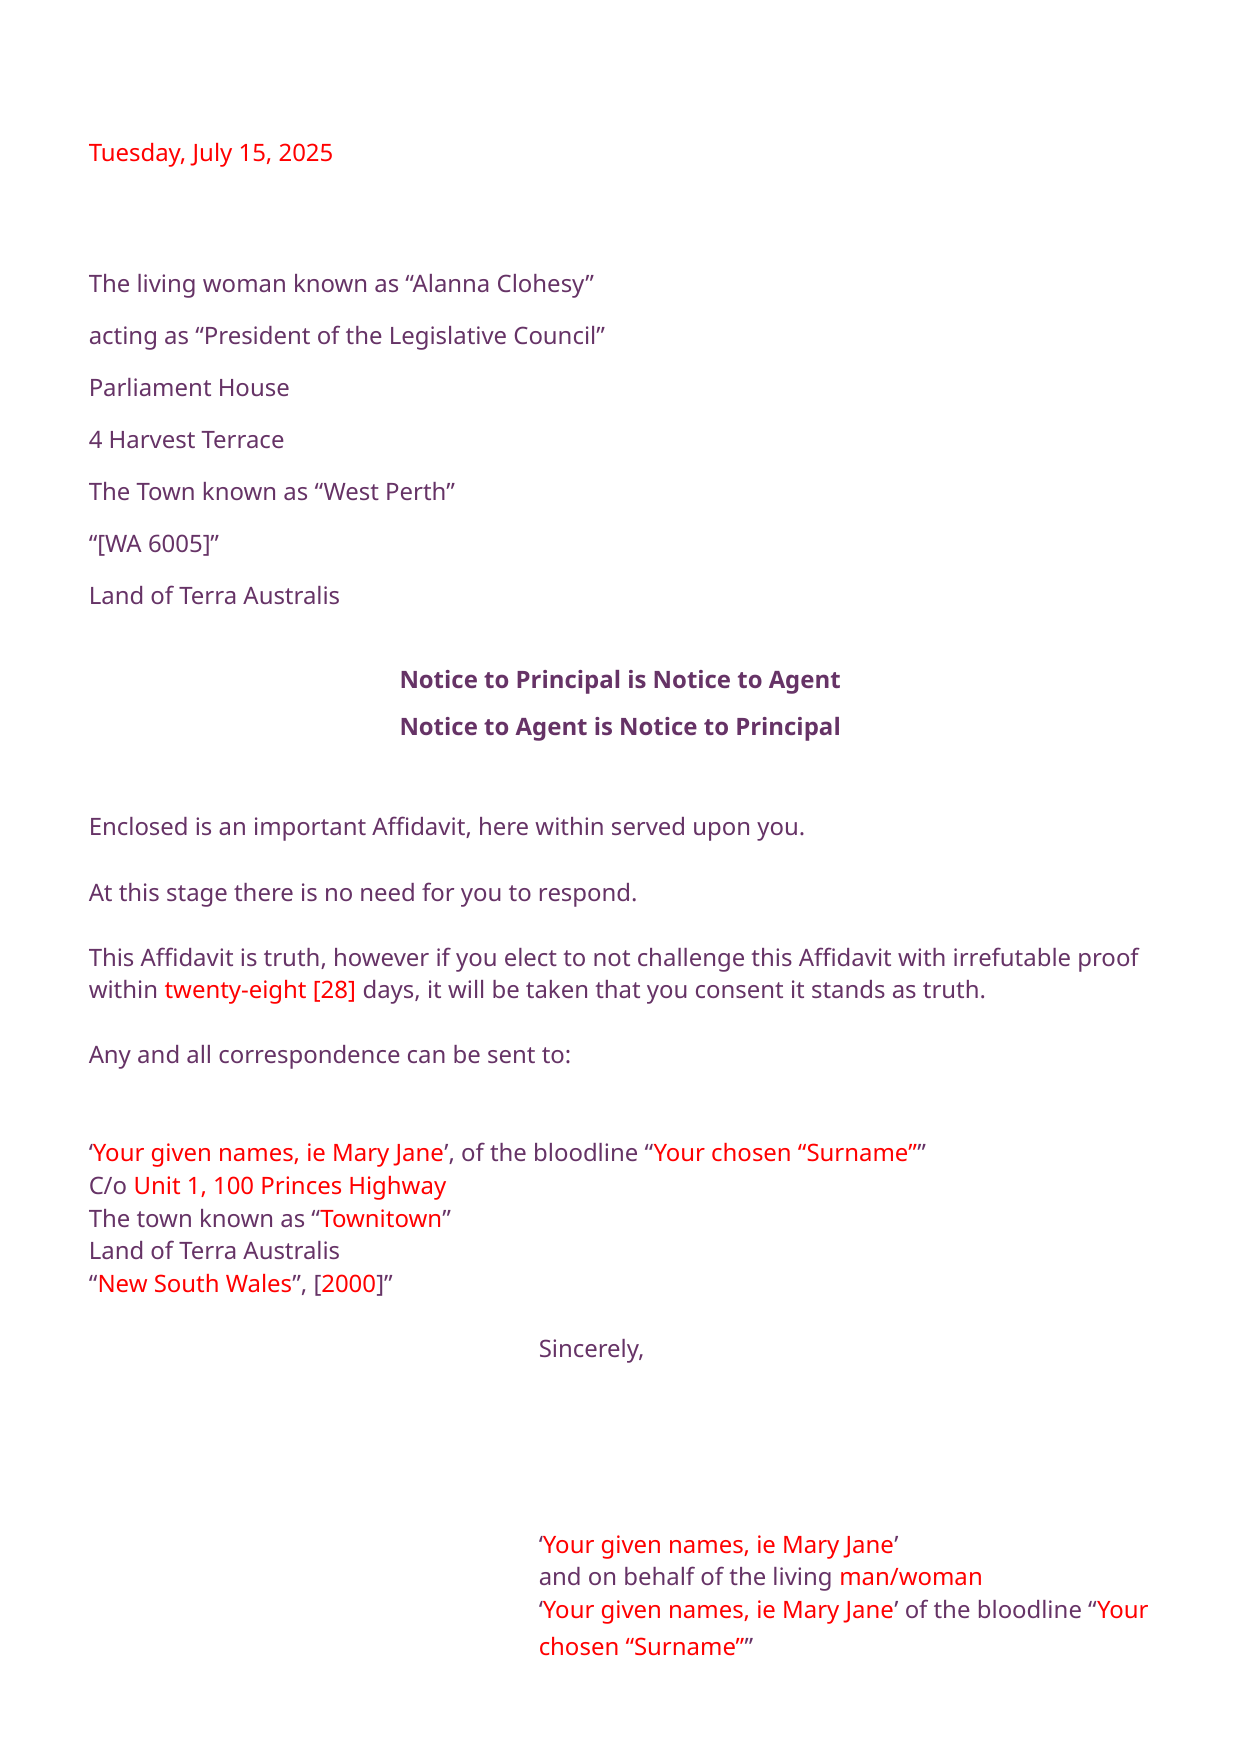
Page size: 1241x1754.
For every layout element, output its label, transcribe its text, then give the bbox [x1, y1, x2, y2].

text Notice to Agent is Notice to Principal [88, 710, 1152, 743]
text acting as “President of the Legislative Council” [88, 318, 1152, 351]
text At this stage there is no need for you to respond. [88, 875, 1152, 908]
text Parliament House [88, 371, 1152, 403]
text 4 Harvest Terrace [88, 422, 1152, 455]
text Sincerely, [538, 1332, 1152, 1364]
text and on behalf of the living man/woman [538, 1560, 1152, 1593]
text Tuesday, July 15, 2025 [88, 136, 1152, 169]
text ‘Your given names, ie Mary Jane’ of the bloodline “Your chosen “Surname”” [538, 1593, 1152, 1663]
text Land of Terra Australis [88, 1234, 1152, 1267]
text Notice to Principal is Notice to Agent [88, 663, 1152, 696]
text Land of Terra Australis [88, 578, 1152, 611]
text “[WA 6005]” [88, 526, 1152, 559]
text “New South Wales”, [2000]” [88, 1267, 1152, 1299]
text Enclosed is an important Affidavit, here within served upon you. [88, 810, 1152, 843]
text This Affidavit is truth, however if you elect to not challenge this Affidavit with irrefutable proof within twenty-eight [28] days, it will be taken that you consent it stands as truth. [88, 941, 1152, 1006]
text C/o Unit 1, 100 Princes Highway [88, 1169, 1152, 1201]
text Any and all correspondence can be sent to: [88, 1038, 1152, 1071]
text ‘Your given names, ie Mary Jane’, of the bloodline “Your chosen “Surname”” [88, 1136, 1152, 1169]
text The town known as “Townitown” [88, 1201, 1152, 1234]
text The living woman known as “Alanna Clohesy” [88, 267, 1152, 299]
text ‘Your given names, ie Mary Jane’ [538, 1527, 1152, 1560]
text The Town known as “West Perth” [88, 474, 1152, 507]
